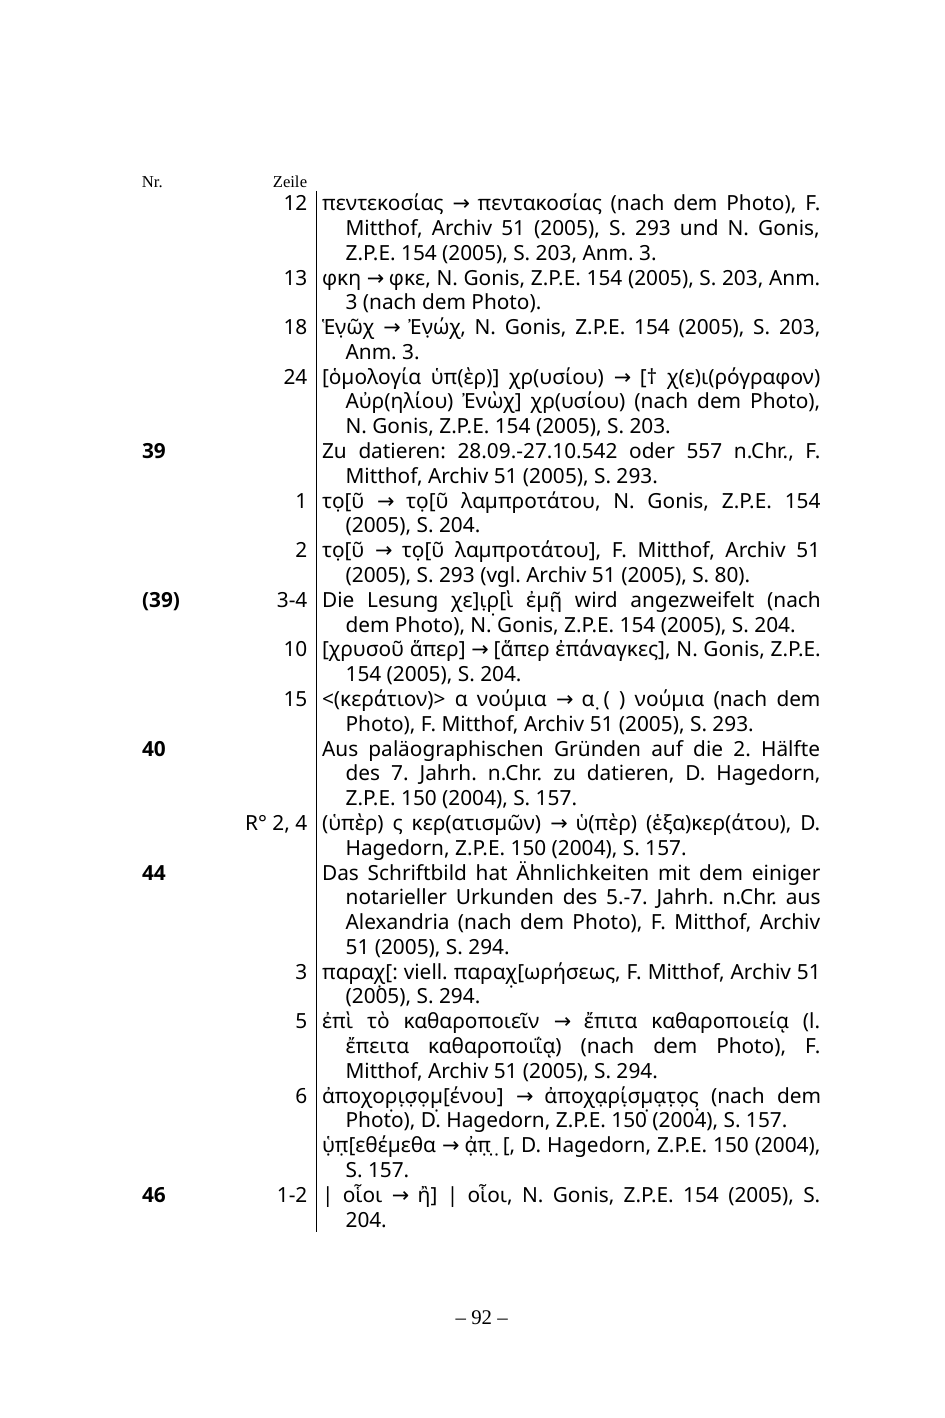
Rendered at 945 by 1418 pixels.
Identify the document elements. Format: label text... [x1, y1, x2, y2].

table_cell Zu datieren: 28.09.-27.10.542 oder 557 n.Chr., F. Mitthof, Archiv 51 (2005), S. 293. [317, 439, 827, 488]
table_cell 3-4 [224, 588, 316, 637]
table_cell [ὁμολογία ὑπ(ὲρ)] χρ(υσίου) → [† χ(ε)ι(ρόγραφον) Αὐρ(ηλίου) Ἐνὼχ] χρ(υσίου) (nach dem Photo), N. Gonis, Z.P.E. 154 (2005), S. 203. [317, 364, 827, 439]
table_cell 18 [224, 315, 316, 364]
table_cell 15 [224, 687, 316, 736]
table_cell 13 [224, 265, 316, 315]
table_cell [136, 637, 224, 687]
table_cell πεντεκοσίας → πεντακοσίας (nach dem Photo), F. Mitthof, Archiv 51 (2005), S. 293 und N. Gonis, Z.P.E. 154 (2005), S. 203, Anm. 3. [317, 191, 827, 265]
table_cell (39) [136, 588, 224, 637]
table_cell [136, 1133, 224, 1182]
table_cell [224, 1133, 316, 1182]
table_cell 2 [224, 538, 316, 587]
table_cell ὑ̣π̣[εθέμεθα → ἀ̣π̣ ̣ ̣[, D. Hagedorn, Z.P.E. 150 (2004), S. 157. [317, 1133, 827, 1182]
table_cell [136, 1083, 224, 1133]
table_cell παραχ̣[: viell. παραχ̣[ωρήσεως, F. Mitthof, Archiv 51 (2005), S. 294. [317, 959, 827, 1009]
table_cell φκη → φκε, N. Gonis, Z.P.E. 154 (2005), S. 203, Anm. 3 (nach dem Photo). [317, 265, 827, 315]
table_cell 3 [224, 959, 316, 1009]
table_cell 10 [224, 637, 316, 687]
table_cell [136, 1009, 224, 1083]
table_cell <(κεράτιον)> α νούμια → α ̣( ) νούμια (nach dem Photo), F. Mitthof, Archiv 51 (2005), S. 293. [317, 687, 827, 736]
table_cell R° 2, 4 [224, 811, 316, 860]
table_cell Das Schriftbild hat Ähnlichkeiten mit dem einiger notarieller Urkunden des 5.-7. Jahrh. n.Chr. aus Alexandria (nach dem Photo), F. Mitthof, Archiv 51 (2005), S. 294. [317, 860, 827, 959]
table_cell 44 [136, 860, 316, 959]
table_cell [χρυσοῦ ἅπερ] → [ἅπερ ἐπάναγκες], N. Gonis, Z.P.E. 154 (2005), S. 204. [317, 637, 827, 687]
table_cell [136, 687, 224, 736]
table_cell το̣[ῦ → το̣[ῦ λαμπροτάτου], F. Mitthof, Archiv 51 (2005), S. 293 (vgl. Archiv 51 (2005), S. 80). [317, 538, 827, 587]
table_cell [136, 191, 224, 265]
table_cell [136, 265, 224, 315]
table_cell το̣[ῦ → το̣[ῦ λαμπροτάτου, N. Gonis, Z.P.E. 154 (2005), S. 204. [317, 488, 827, 538]
table_cell Die Lesung χε]ι̣ρ̣[ὶ ἐμῇ wird angezweifelt (nach dem Photo), N. Gonis, Z.P.E. 154 (2005), S. 204. [317, 588, 827, 637]
table_cell Ἑν̣ῶχ → Ἐν̣ώχ, N. Gonis, Z.P.E. 154 (2005), S. 203, Anm. 3. [317, 315, 827, 364]
table_cell ἐπὶ τὸ καθαροποιεῖν → ἔπιτα καθαροποιείᾳ (l. ἔπειτα καθαροποιΐᾳ) (nach dem Photo), F. Mitthof, Archiv 51 (2005), S. 294. [317, 1009, 827, 1083]
table_cell [136, 811, 224, 860]
table_cell [136, 315, 224, 364]
table_cell 24 [224, 364, 316, 439]
table_cell | οἷοι → ἢ] | οἷοι, N. Gonis, Z.P.E. 154 (2005), S. 204. [317, 1183, 827, 1232]
table_cell [136, 364, 224, 439]
table_cell 40 [136, 736, 316, 811]
table_cell 1-2 [224, 1183, 316, 1232]
table_cell Aus paläographischen Gründen auf die 2. Hälfte des 7. Jahrh. n.Chr. zu datieren, D. Hagedorn, Z.P.E. 150 (2004), S. 157. [317, 736, 827, 811]
table_cell [136, 959, 224, 1009]
table_cell 1 [224, 488, 316, 538]
table_cell [136, 538, 224, 587]
table_cell ἀποχορ̣ι̣σ̣ο̣μ̣[ένου] → ἀποχα̣ρί̣σμ̣α̣τ̣ο̣ς̣ (nach dem Photo), D. Hagedorn, Z.P.E. 150 (2004), S. 157. [317, 1083, 827, 1133]
table_cell 39 [136, 439, 316, 488]
table_cell 12 [224, 191, 316, 265]
table_cell [136, 488, 224, 538]
table_cell 5 [224, 1009, 316, 1083]
table_cell (ὑπὲρ) ς κερ(ατισμῶν) → ὑ(πὲρ) (ἑξα)κερ(άτου), D. Hagedorn, Z.P.E. 150 (2004), S. 157. [317, 811, 827, 860]
table_cell 46 [136, 1183, 224, 1232]
table_cell 6 [224, 1083, 316, 1133]
